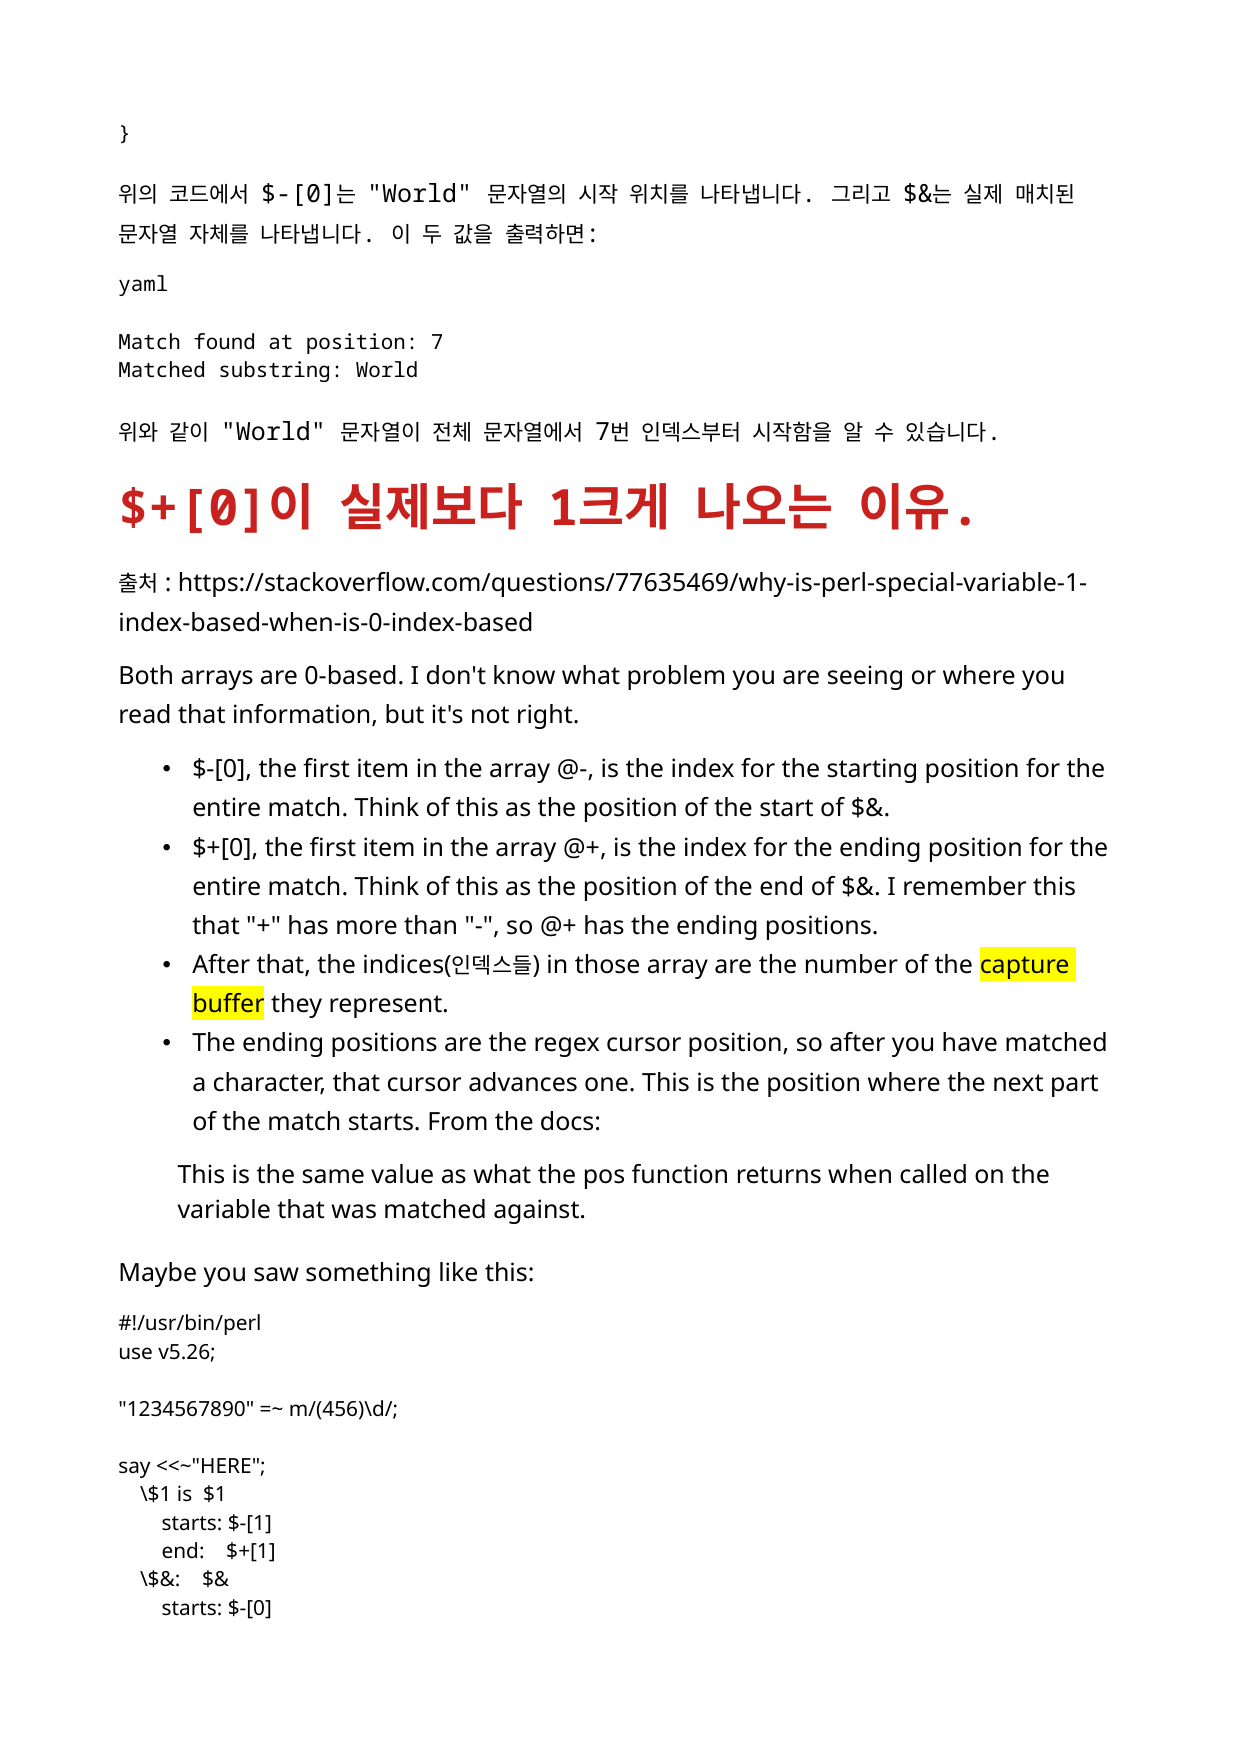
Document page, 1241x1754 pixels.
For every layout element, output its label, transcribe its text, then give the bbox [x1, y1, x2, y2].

list $+[0], the first item in the array @+, is the index for the ending position for the entire match. Think of this as the position of the end of $&. I remember this that "+" has more than "-", so @+ has the ending positions. [162, 829, 1122, 942]
text This is the same value as what the pos function returns when called on the variable that was matched against. [177, 1157, 1063, 1225]
text end: $+[1] [118, 1536, 1122, 1564]
text 위와 같이 "World" 문자열이 전체 문자열에서 7번 인덱스부터 시작함을 알 수 있습니다. [118, 413, 1122, 447]
text say <<~"HERE"; [118, 1451, 1122, 1479]
text starts: $-[1] [118, 1508, 1122, 1536]
list $-[0], the first item in the array @-, is the index for the starting position for the entire match. Think of this as the position of the start of $&. [162, 751, 1122, 824]
text #!/usr/bin/perl [118, 1308, 1122, 1337]
text "1234567890" =~ m/(456)\d/; [118, 1394, 1122, 1422]
text \$1 is $1 [118, 1479, 1122, 1508]
text Both arrays are 0-based. I don't know what problem you are seeing or where you read that information, but it's not right. [118, 658, 1122, 731]
list After that, the indices(인덱스들) in those array are the number of the capture buffer they represent. [162, 947, 1122, 1020]
text \$&: $& [118, 1564, 1122, 1593]
text 출처 : https://stackoverflow.com/questions/77635469/why-is-perl-special-variable-1-index-based-when-is-0-index-based [118, 565, 1122, 638]
text Match found at position: 7 [118, 327, 1122, 355]
text Matched substring: World [118, 355, 1122, 384]
text $+[0]이 실제보다 1크게 나오는 이유. [118, 467, 1122, 540]
text 위의 코드에서 $-[0]는 "World" 문자열의 시작 위치를 나타냅니다. 그리고 $&는 실제 매치된 문자열 자체를 나타냅니다. 이 두 값을 출력하면: [118, 176, 1122, 249]
text Maybe you saw something like this: [118, 1255, 1122, 1289]
list The ending positions are the regex cursor position, so after you have matched a character, that cursor advances one. This is the position where the next part of the match starts. From the docs: [162, 1025, 1122, 1137]
text use v5.26; [118, 1337, 1122, 1365]
text starts: $-[0] [118, 1593, 1122, 1621]
text yaml [118, 269, 1122, 297]
text } [118, 118, 1122, 147]
